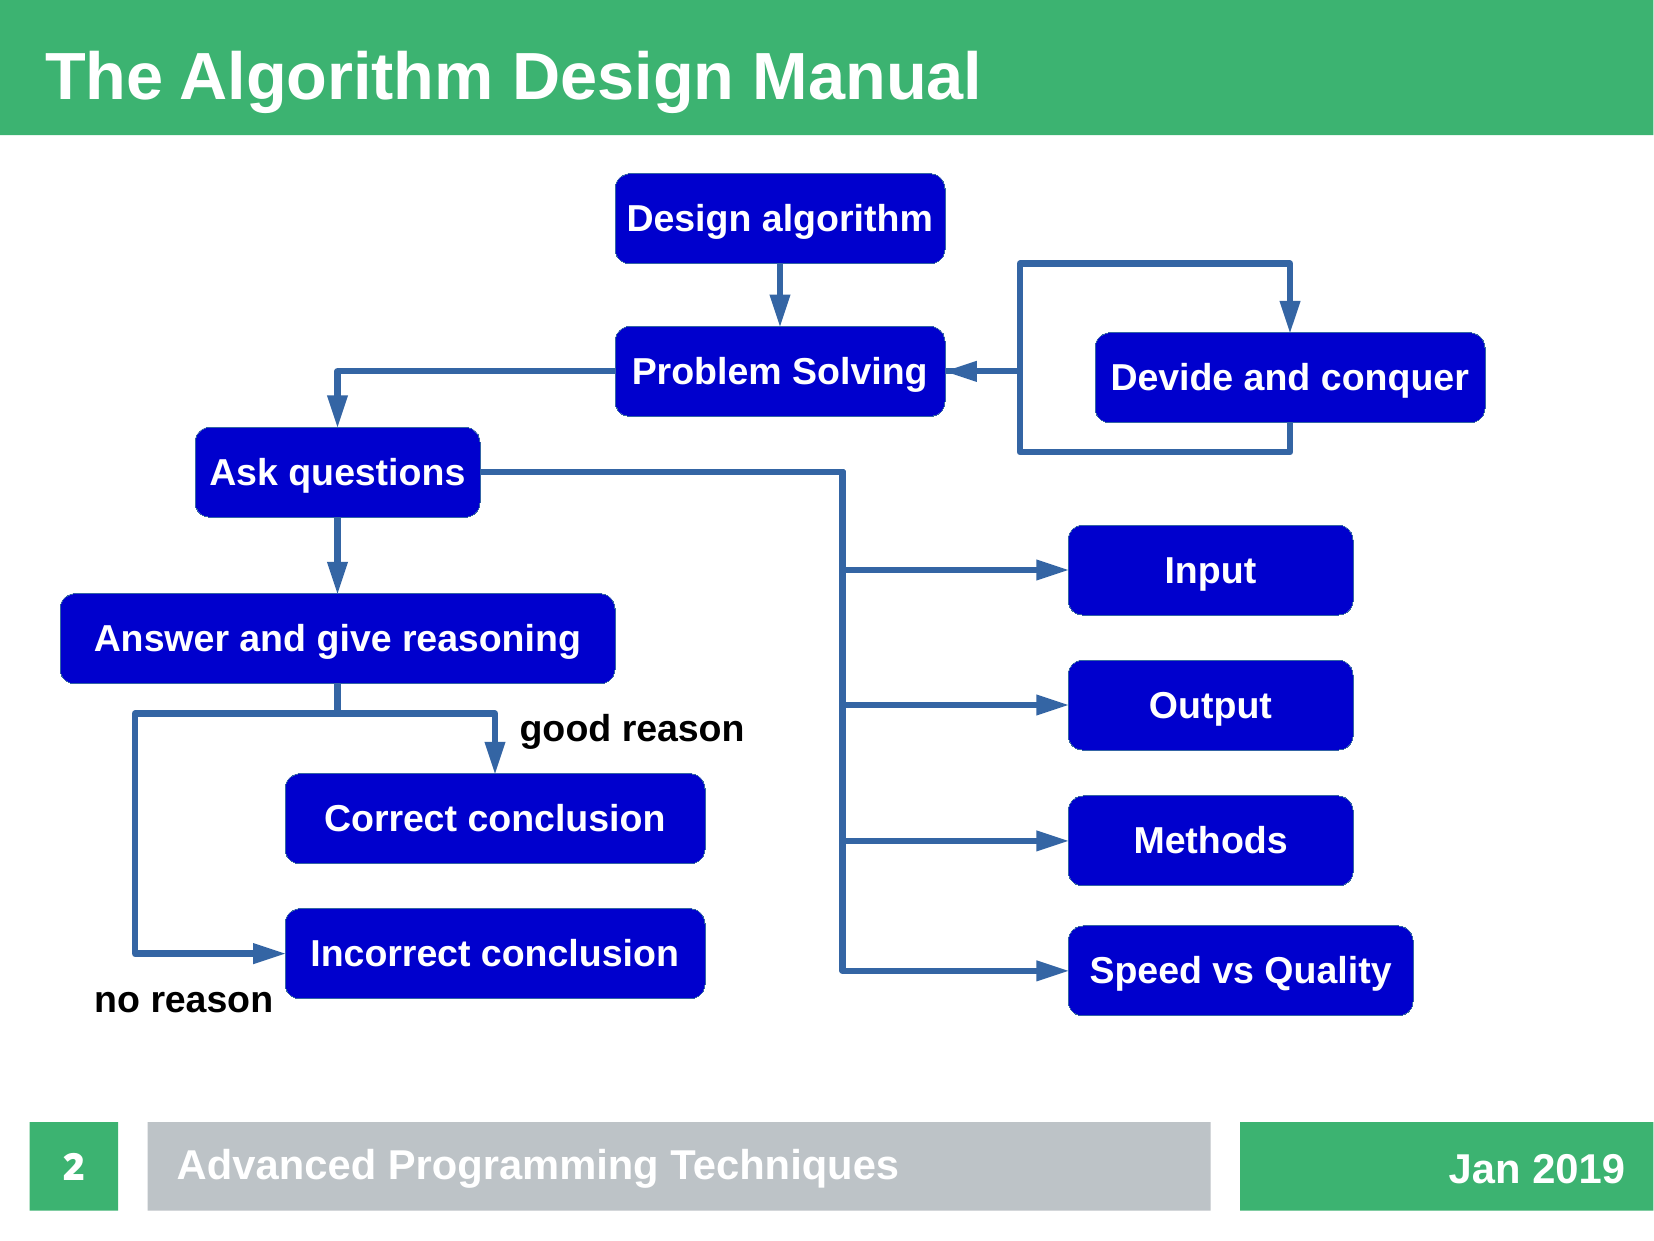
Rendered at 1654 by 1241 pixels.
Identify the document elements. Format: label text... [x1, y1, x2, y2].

text_box Output [1068, 660, 1354, 751]
text_box Jan 2019 [1433, 1138, 1654, 1203]
text_box Incorrect conclusion [285, 908, 706, 999]
text_box Methods [1068, 795, 1354, 886]
text_box Input [1068, 525, 1354, 616]
text_box Devide and conquer [1095, 332, 1486, 423]
text_box Design algorithm [615, 173, 946, 264]
text_box Correct conclusion [285, 773, 706, 864]
text_box Ask questions [195, 427, 481, 518]
title The Algorithm Design Manual [45, 24, 1654, 115]
text_box Problem Solving [615, 326, 946, 417]
text_box Advanced Programming Techniques [161, 1134, 1156, 1197]
text_box Answer and give reasoning [60, 593, 616, 684]
text_box Speed vs Quality [1068, 925, 1414, 1016]
